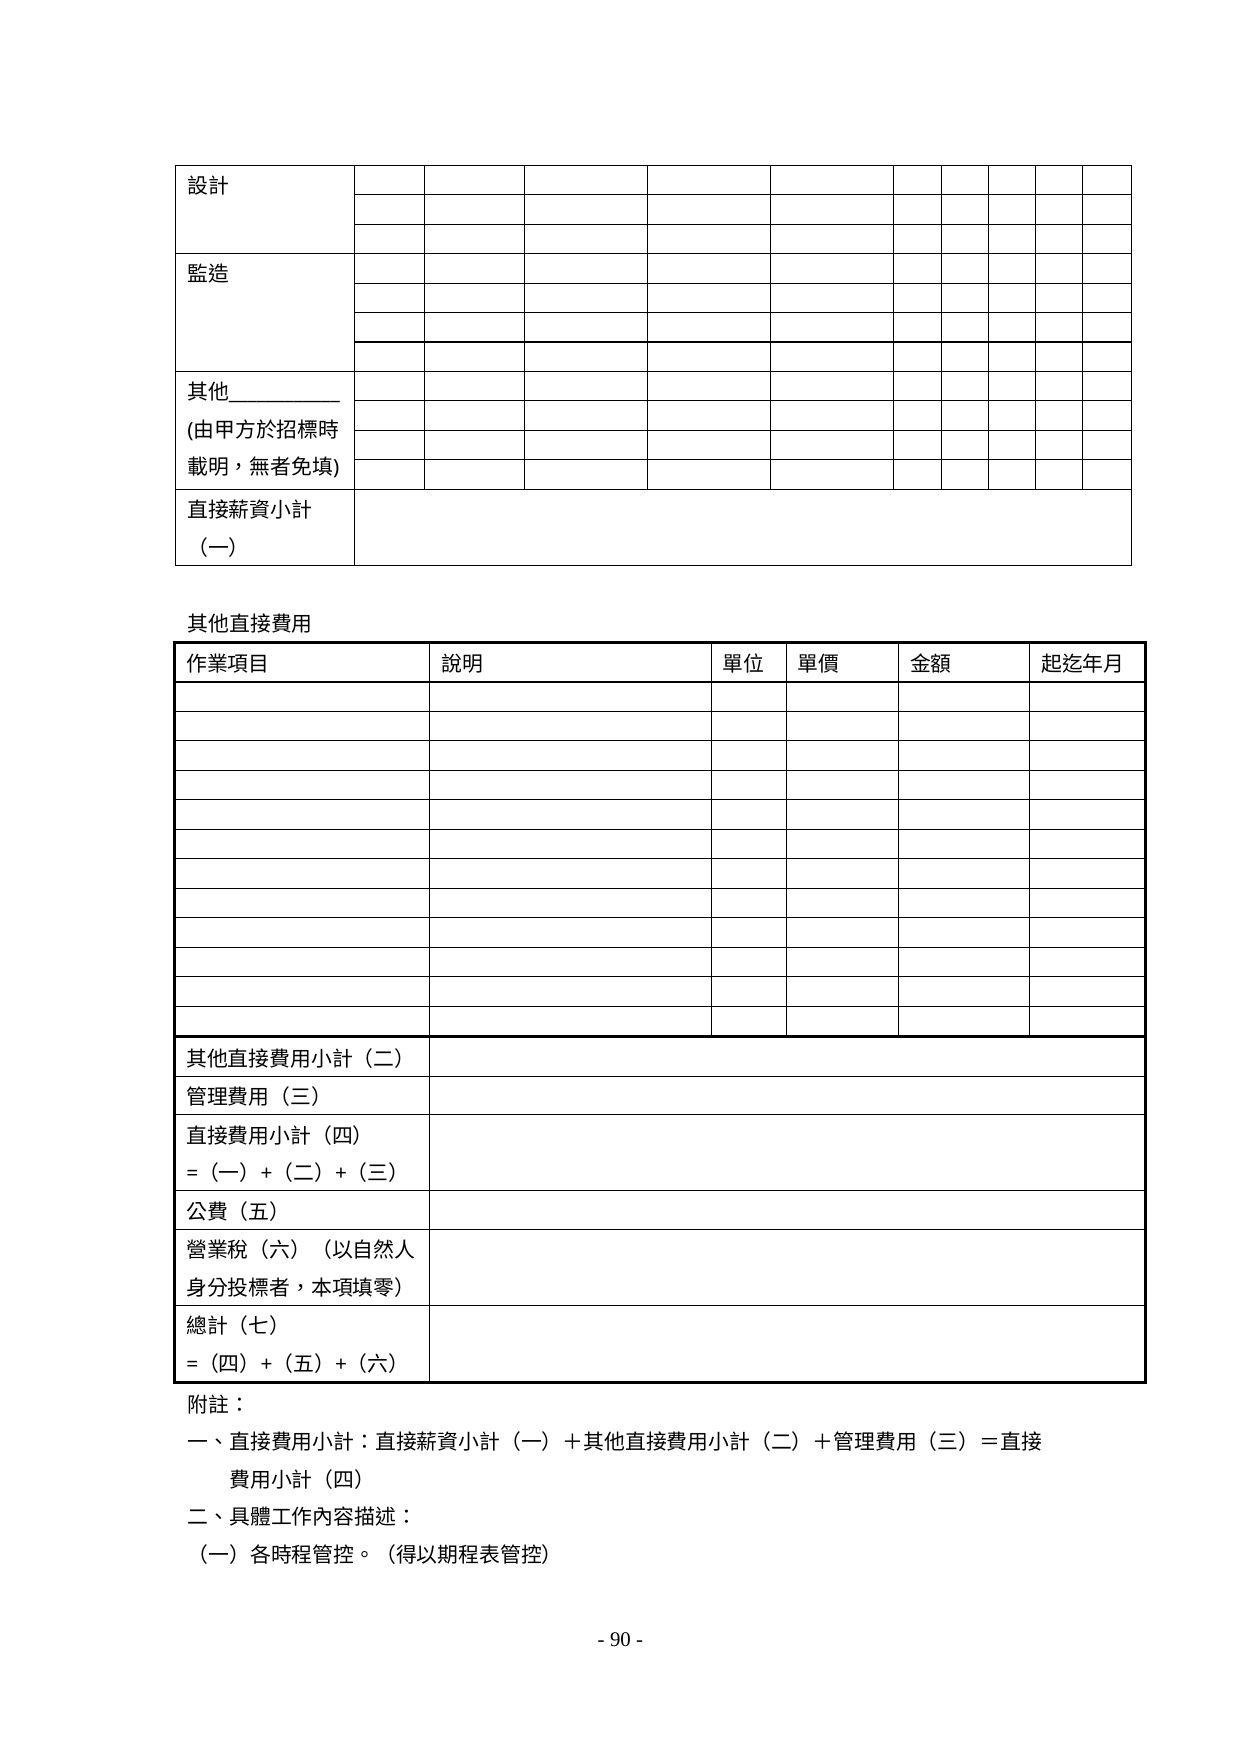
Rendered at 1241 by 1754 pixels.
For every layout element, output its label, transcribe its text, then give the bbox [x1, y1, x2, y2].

table_cell [355, 372, 424, 400]
table_cell [430, 683, 711, 711]
table_cell [1083, 166, 1131, 194]
table_cell [1083, 284, 1131, 312]
table_header 單價 [787, 644, 898, 681]
table_cell [899, 830, 1029, 858]
table_cell [899, 948, 1029, 976]
table_cell [1030, 977, 1144, 1006]
text 一、直接費用小計：直接薪資小計（一）＋其他直接費用小計（二）＋管理費用（三）＝直接費用小計（四） [187, 1422, 1053, 1497]
table_cell [899, 918, 1029, 947]
table_cell [712, 948, 786, 976]
table_cell [525, 284, 647, 312]
table_cell [430, 918, 711, 947]
table_cell [430, 1077, 1144, 1114]
table_cell [989, 343, 1035, 371]
table_cell [648, 460, 770, 489]
table_cell [648, 313, 770, 341]
table_cell [771, 254, 893, 282]
table_cell [648, 431, 770, 459]
table_cell [1036, 372, 1082, 400]
table_cell [430, 800, 711, 829]
table_cell [712, 683, 786, 711]
table_cell [771, 343, 893, 371]
table_cell [942, 460, 988, 489]
table_cell [355, 284, 424, 312]
table_cell [1083, 195, 1131, 223]
table_cell [894, 460, 941, 489]
table_cell [942, 284, 988, 312]
table_cell [771, 284, 893, 312]
table_cell [1030, 859, 1144, 888]
table_cell [894, 313, 941, 341]
table_cell [942, 254, 988, 282]
table_cell [1030, 830, 1144, 858]
table_cell [355, 460, 424, 489]
table_cell [430, 1115, 1144, 1190]
table_cell [942, 372, 988, 400]
table_cell [355, 313, 424, 341]
table_cell [525, 401, 647, 430]
table_header 說明 [430, 644, 711, 681]
table_cell [648, 166, 770, 194]
table_cell [1036, 431, 1082, 459]
table_cell [1030, 1007, 1144, 1035]
table_header 單位 [712, 644, 786, 681]
table_cell 其他直接費用小計（二） [176, 1038, 429, 1076]
table_cell [1083, 460, 1131, 489]
table_cell [1083, 343, 1131, 371]
table_cell [787, 859, 898, 888]
table_cell [899, 712, 1029, 740]
table_cell [430, 741, 711, 770]
table_cell [1030, 712, 1144, 740]
table_cell [430, 889, 711, 917]
table_cell [430, 948, 711, 976]
table_cell [771, 372, 893, 400]
table_cell [425, 372, 524, 400]
table_cell [1036, 195, 1082, 223]
table_cell [1030, 683, 1144, 711]
table_cell [771, 401, 893, 430]
table_cell [771, 195, 893, 223]
table_cell [712, 800, 786, 829]
table_cell [1083, 254, 1131, 282]
table_cell [787, 683, 898, 711]
table_cell [430, 1191, 1144, 1229]
table_cell [787, 800, 898, 829]
table_cell [1083, 372, 1131, 400]
table_cell [894, 195, 941, 223]
table_cell [942, 166, 988, 194]
table_cell [787, 1007, 898, 1035]
table_cell [355, 195, 424, 223]
table_cell [430, 712, 711, 740]
table_cell [176, 800, 429, 829]
table_cell [648, 284, 770, 312]
table_cell [176, 830, 429, 858]
table_cell [425, 225, 524, 253]
table_cell [1036, 254, 1082, 282]
table_cell [176, 1007, 429, 1035]
table_cell [989, 401, 1035, 430]
table_cell [1030, 918, 1144, 947]
table_cell [771, 460, 893, 489]
table_cell [712, 889, 786, 917]
table_cell [176, 918, 429, 947]
table_cell [989, 460, 1035, 489]
table_cell [525, 431, 647, 459]
table_cell [1030, 771, 1144, 799]
table_cell [712, 830, 786, 858]
table_cell [712, 977, 786, 1006]
table_cell [989, 284, 1035, 312]
table_cell [430, 771, 711, 799]
table_cell [1083, 313, 1131, 341]
table_cell [648, 401, 770, 430]
table_cell 監造 [176, 254, 354, 371]
table_cell 直接費用小計（四） =（一）+（二）+（三） [176, 1115, 429, 1190]
table_cell [894, 166, 941, 194]
text 二、具體工作內容描述： [187, 1497, 1053, 1534]
table_cell [899, 771, 1029, 799]
table_cell [899, 800, 1029, 829]
table_cell [1030, 741, 1144, 770]
table_cell 直接薪資小計（一） [176, 490, 354, 565]
table_cell [1036, 401, 1082, 430]
table_cell [176, 771, 429, 799]
table_cell [942, 313, 988, 341]
table_cell [787, 889, 898, 917]
table_cell [1036, 166, 1082, 194]
table_cell [899, 1007, 1029, 1035]
table_cell 總計（七） =（四）+（五）+（六） [176, 1306, 429, 1381]
table_cell [648, 254, 770, 282]
table_cell [648, 343, 770, 371]
table_cell [425, 166, 524, 194]
table_cell [425, 460, 524, 489]
table_cell [355, 431, 424, 459]
table_cell [787, 977, 898, 1006]
table_cell [525, 195, 647, 223]
table_cell [430, 1230, 1144, 1305]
table_cell [355, 166, 424, 194]
table_cell [525, 372, 647, 400]
table_cell 設計 [176, 166, 354, 253]
table_cell 公費（五） [176, 1191, 429, 1229]
table_cell [430, 1038, 1144, 1076]
table_cell [430, 859, 711, 888]
table_cell [1083, 225, 1131, 253]
table_cell [525, 460, 647, 489]
table_cell [1083, 401, 1131, 430]
table_cell [771, 431, 893, 459]
table_cell [894, 401, 941, 430]
table_cell [771, 313, 893, 341]
table_cell [1083, 431, 1131, 459]
table_cell [989, 431, 1035, 459]
table_cell [355, 401, 424, 430]
table_cell [989, 372, 1035, 400]
table_cell [525, 166, 647, 194]
table_cell [787, 918, 898, 947]
table_cell [425, 343, 524, 371]
table_cell [942, 225, 988, 253]
table_cell [894, 372, 941, 400]
table_cell [712, 859, 786, 888]
table_cell [989, 254, 1035, 282]
table_cell [1036, 225, 1082, 253]
table_cell [942, 343, 988, 371]
table_cell [894, 225, 941, 253]
table_cell [787, 948, 898, 976]
table_cell [899, 859, 1029, 888]
table_cell [1036, 460, 1082, 489]
table_cell [894, 284, 941, 312]
table_cell [525, 225, 647, 253]
table_cell [176, 741, 429, 770]
table_cell [355, 490, 1131, 565]
table_cell 其他____________(由甲方於招標時載明，無者免填) [176, 372, 354, 489]
table_cell [771, 166, 893, 194]
text 附註： [187, 1384, 1053, 1422]
table_cell [425, 254, 524, 282]
table_cell [1030, 800, 1144, 829]
table_cell [430, 1306, 1144, 1381]
table_cell [176, 889, 429, 917]
table_cell [899, 683, 1029, 711]
text 其他直接費用 [187, 603, 1053, 641]
table_cell [176, 948, 429, 976]
table_cell [894, 343, 941, 371]
table_cell [771, 225, 893, 253]
table_cell [425, 431, 524, 459]
table_cell [712, 1007, 786, 1035]
table_cell [942, 195, 988, 223]
table_cell [648, 195, 770, 223]
table_cell 管理費用（三） [176, 1077, 429, 1114]
table_header 起迄年月 [1030, 644, 1144, 681]
table_cell [712, 741, 786, 770]
table_cell [787, 712, 898, 740]
table_cell [989, 313, 1035, 341]
table_cell [989, 166, 1035, 194]
table_cell [355, 254, 424, 282]
table_cell [525, 254, 647, 282]
table_cell [425, 313, 524, 341]
table_cell [1030, 948, 1144, 976]
table_cell [942, 431, 988, 459]
table_cell [176, 859, 429, 888]
table_header 金額 [899, 644, 1029, 681]
table_cell [787, 771, 898, 799]
table_cell [989, 195, 1035, 223]
table_header 作業項目 [176, 644, 429, 681]
table_cell [712, 771, 786, 799]
table_cell [430, 977, 711, 1006]
table_cell [176, 712, 429, 740]
table_cell [430, 830, 711, 858]
table_cell [989, 225, 1035, 253]
table_cell [176, 977, 429, 1006]
table_cell [787, 741, 898, 770]
table_cell [430, 1007, 711, 1035]
table_cell [525, 313, 647, 341]
table_cell [525, 343, 647, 371]
table_cell [894, 254, 941, 282]
table_cell [894, 431, 941, 459]
table_cell [942, 401, 988, 430]
table_cell [425, 284, 524, 312]
table_cell [648, 372, 770, 400]
table_cell [899, 889, 1029, 917]
table_cell [712, 712, 786, 740]
table_cell [425, 401, 524, 430]
table_cell [425, 195, 524, 223]
table_cell [1036, 343, 1082, 371]
table_cell [176, 683, 429, 711]
table_cell [1030, 889, 1144, 917]
table_cell [712, 918, 786, 947]
table_cell 營業稅（六）（以自然人身分投標者，本項填零） [176, 1230, 429, 1305]
table_cell [1036, 313, 1082, 341]
table_cell [899, 741, 1029, 770]
table_cell [787, 830, 898, 858]
table_cell [1036, 284, 1082, 312]
table_cell [355, 225, 424, 253]
table_cell [899, 977, 1029, 1006]
table_cell [355, 343, 424, 371]
table_cell [648, 225, 770, 253]
text （一）各時程管控。（得以期程表管控） [187, 1534, 1053, 1572]
